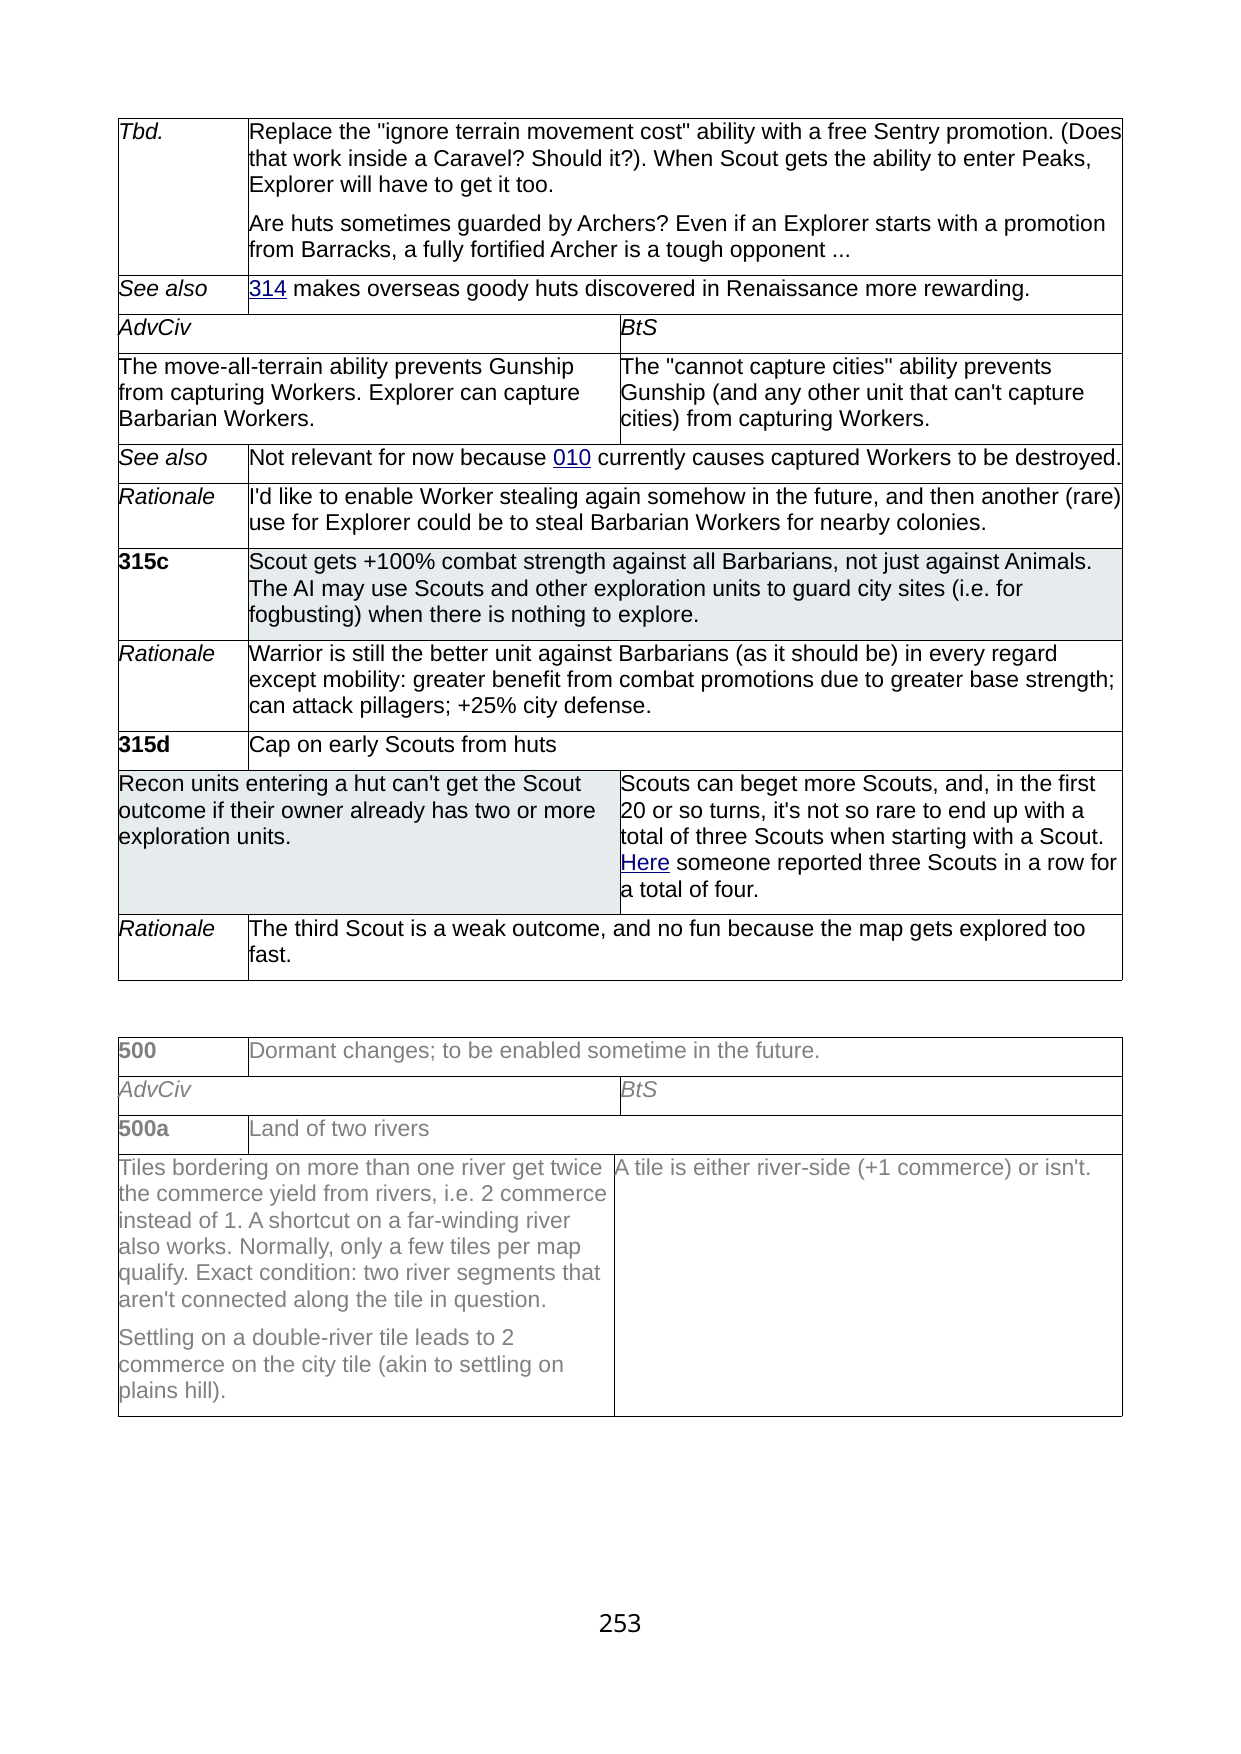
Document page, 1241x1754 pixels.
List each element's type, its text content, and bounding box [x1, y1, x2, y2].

table_header Dormant changes; to be enabled sometime in the future. [249, 1038, 1122, 1076]
table_cell Tbd. [119, 119, 248, 275]
table_cell The third Scout is a weak outcome, and no fun because the map gets explored too fast. [249, 915, 1122, 979]
table_cell BtS [621, 1077, 1122, 1115]
table_cell Replace the "ignore terrain movement cost" ability with a free Sentry promotion. (Does that work inside a Caravel? Should it?). When Scout gets the ability to enter Peaks, Explorer will have to get it too. Are huts sometimes guarded by Archers? Even if an Explorer starts with a promotion from Barracks, a fully fortified Archer is a tough opponent ... [249, 119, 1122, 275]
table_cell Rationale [119, 915, 248, 979]
table_cell 314 makes overseas goody huts discovered in Renaissance more rewarding. [249, 276, 1122, 314]
table_cell 315c [119, 549, 248, 640]
table_cell See also [119, 276, 248, 314]
table_cell Rationale [119, 641, 248, 731]
table_cell A tile is either river-side (+1 commerce) or isn't. [615, 1155, 1122, 1416]
table_cell Not relevant for now because 010 currently causes captured Workers to be destroyed. [249, 445, 1122, 483]
table_cell Scouts can beget more Scouts, and, in the first 20 or so turns, it's not so rare to end up with a total of three Scouts when starting with a Scout. Here someone reported three Scouts in a row for a total of four. [621, 771, 1122, 914]
table_cell The "cannot capture cities" ability prevents Gunship (and any other unit that can't capture cities) from capturing Workers. [621, 354, 1122, 444]
table_cell Recon units entering a hut can't get the Scout outcome if their owner already has two or more exploration units. [119, 771, 620, 914]
table_cell See also [119, 445, 248, 483]
table_cell Scout gets +100% combat strength against all Barbarians, not just against Animals. The AI may use Scouts and other exploration units to guard city sites (i.e. for fogbusting) when there is nothing to explore. [249, 549, 1122, 640]
table_cell The move-all-terrain ability prevents Gunship from capturing Workers. Explorer can capture Barbarian Workers. [119, 354, 620, 444]
table_header 500 [119, 1038, 248, 1076]
table_cell 315d [119, 732, 248, 770]
table_cell Tiles bordering on more than one river get twice the commerce yield from rivers, i.e. 2 commerce instead of 1. A shortcut on a far-winding river also works. Normally, only a few tiles per map qualify. Exact condition: two river segments that aren't connected along the tile in question. Settling on a double-river tile leads to 2 commerce on the city tile (akin to settling on plains hill). [119, 1155, 614, 1416]
table_cell BtS [621, 315, 1122, 352]
table_cell Cap on early Scouts from huts [249, 732, 1122, 770]
table_cell Land of two rivers [249, 1116, 1122, 1154]
table_cell AdvCiv [119, 315, 620, 352]
table_cell I'd like to enable Worker stealing again somehow in the future, and then another (rare) use for Explorer could be to steal Barbarian Workers for nearby colonies. [249, 484, 1122, 548]
table_cell Rationale [119, 484, 248, 548]
table_cell Warrior is still the better unit against Barbarians (as it should be) in every regard except mobility: greater benefit from combat promotions due to greater base strength; can attack pillagers; +25% city defense. [249, 641, 1122, 731]
table_cell AdvCiv [119, 1077, 620, 1115]
table_cell 500a [119, 1116, 248, 1154]
